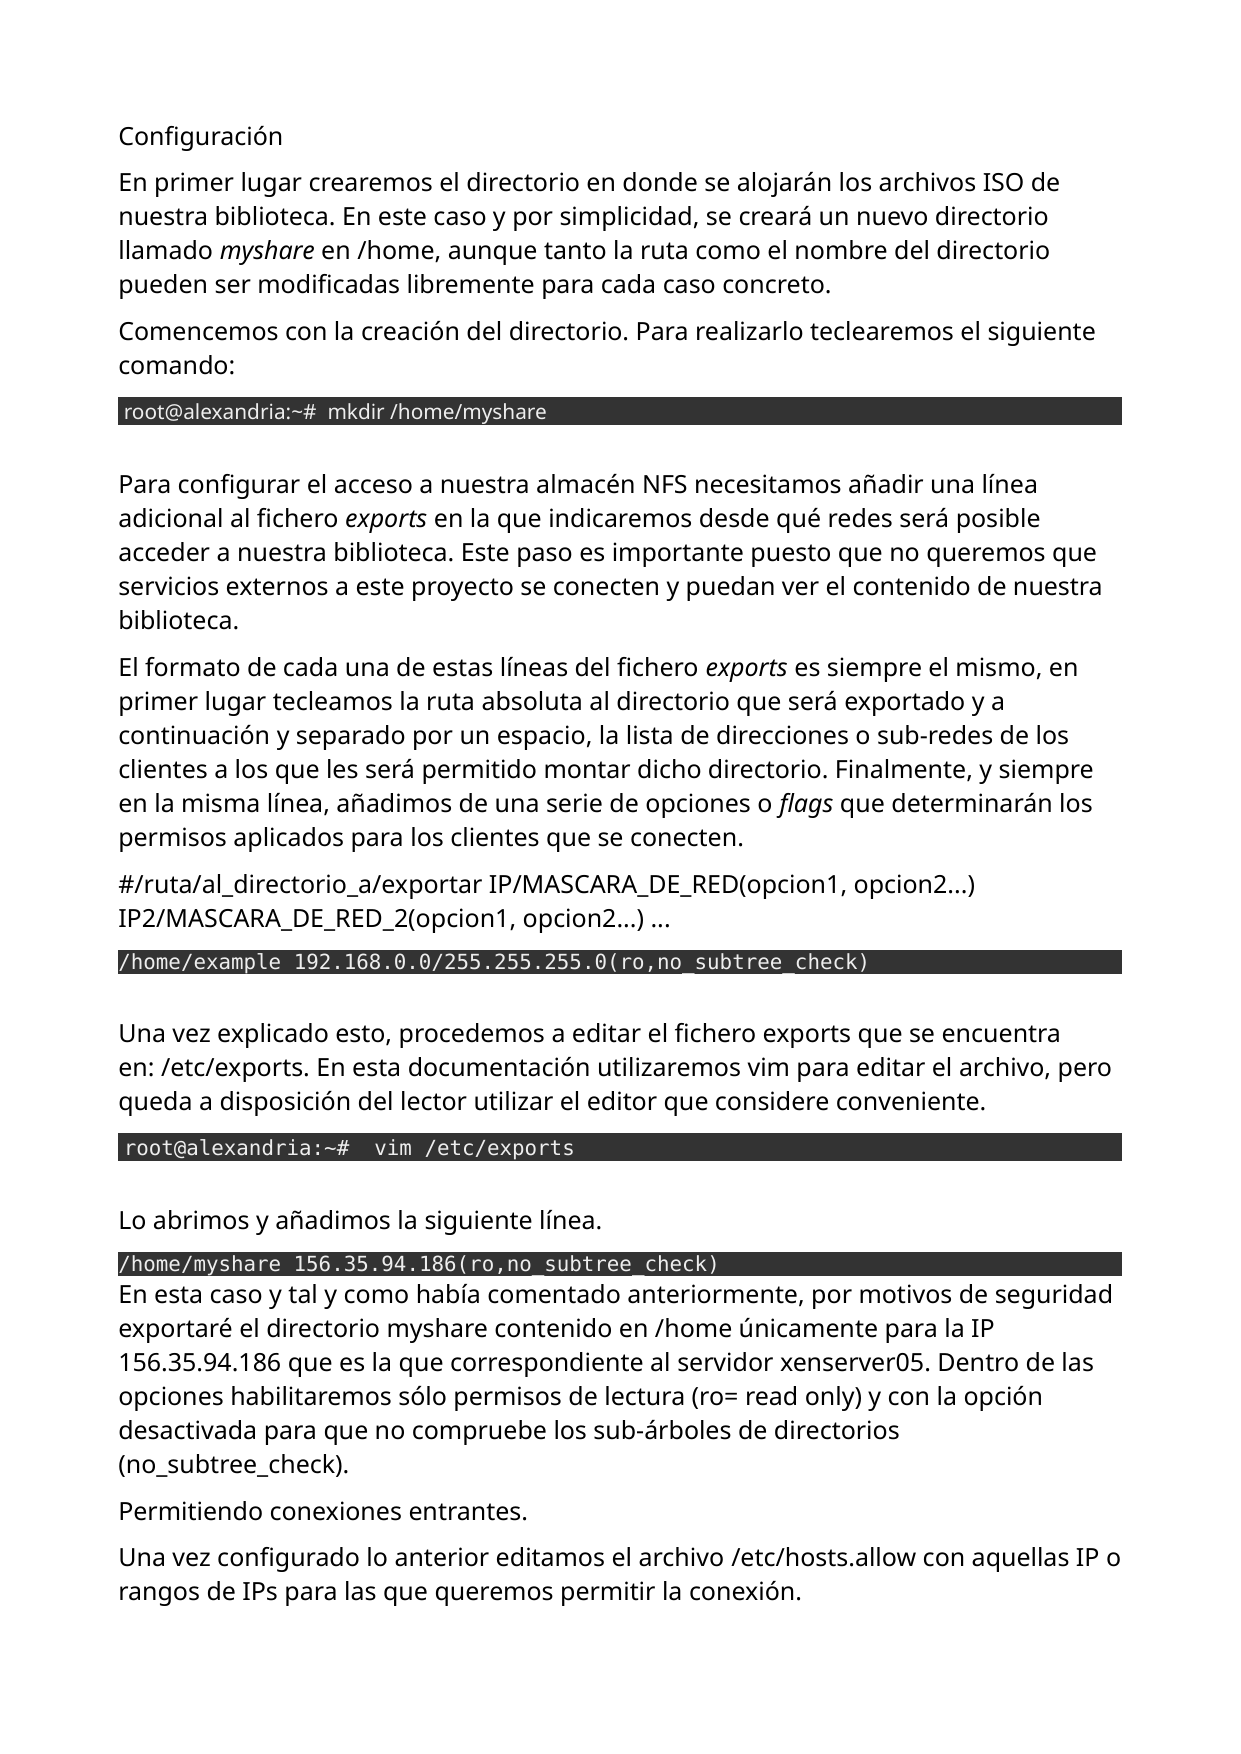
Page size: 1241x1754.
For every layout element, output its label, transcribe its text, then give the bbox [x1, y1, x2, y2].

text En primer lugar crearemos el directorio en donde se alojarán los archivos ISO de nuestra biblioteca. En este caso y por simplicidad, se creará un nuevo directorio llamado myshare en /home, aunque tanto la ruta como el nombre del directorio pueden ser modificadas libremente para cada caso concreto. [118, 165, 1122, 301]
text El formato de cada una de estas líneas del fichero exports es siempre el mismo, en primer lugar tecleamos la ruta absoluta al directorio que será exportado y a continuación y separado por un espacio, la lista de direcciones o sub-redes de los clientes a los que les será permitido montar dicho directorio. Finalmente, y siempre en la misma línea, añadimos de una serie de opciones o flags que determinarán los permisos aplicados para los clientes que se conecten. [118, 649, 1122, 854]
text /home/myshare 156.35.94.186(ro,no_subtree_check) [118, 1252, 1122, 1276]
text root@alexandria:~# mkdir /home/myshare [118, 397, 1122, 425]
text #/ruta/al_directorio_a/exportar IP/MASCARA_DE_RED(opcion1, opcion2...) IP2/MASCARA_DE_RED_2(opcion1, opcion2...) ... [118, 866, 1122, 934]
text Comencemos con la creación del directorio. Para realizarlo teclearemos el siguiente comando: [118, 313, 1122, 382]
text Para configurar el acceso a nuestra almacén NFS necesitamos añadir una línea adicional al fichero exports en la que indicaremos desde qué redes será posible acceder a nuestra biblioteca. Este paso es importante puesto que no queremos que servicios externos a este proyecto se conecten y puedan ver el contenido de nuestra biblioteca. [118, 467, 1122, 637]
text Lo abrimos y añadimos la siguiente línea. [118, 1203, 1122, 1237]
text Una vez configurado lo anterior editamos el archivo /etc/hosts.allow con aquellas IP o rangos de IPs para las que queremos permitir la conexión. [118, 1540, 1122, 1608]
text /home/example 192.168.0.0/255.255.255.0(ro,no_subtree_check) [118, 950, 1122, 974]
text Permitiendo conexiones entrantes. [118, 1493, 1122, 1527]
text En esta caso y tal y como había comentado anteriormente, por motivos de seguridad exportaré el directorio myshare contenido en /home únicamente para la IP 156.35.94.186 que es la que correspondiente al servidor xenserver05. Dentro de las opciones habilitaremos sólo permisos de lectura (ro= read only) y con la opción desactivada para que no compruebe los sub-árboles de directorios (no_subtree_check). [118, 1276, 1122, 1481]
text root@alexandria:~# vim /etc/exports [118, 1133, 1122, 1161]
text Una vez explicado esto, procedemos a editar el fichero exports que se encuentra en: /etc/exports. En esta documentación utilizaremos vim para editar el archivo, pero queda a disposición del lector utilizar el editor que considere conveniente. [118, 1015, 1122, 1118]
text Configuración [118, 118, 1122, 152]
